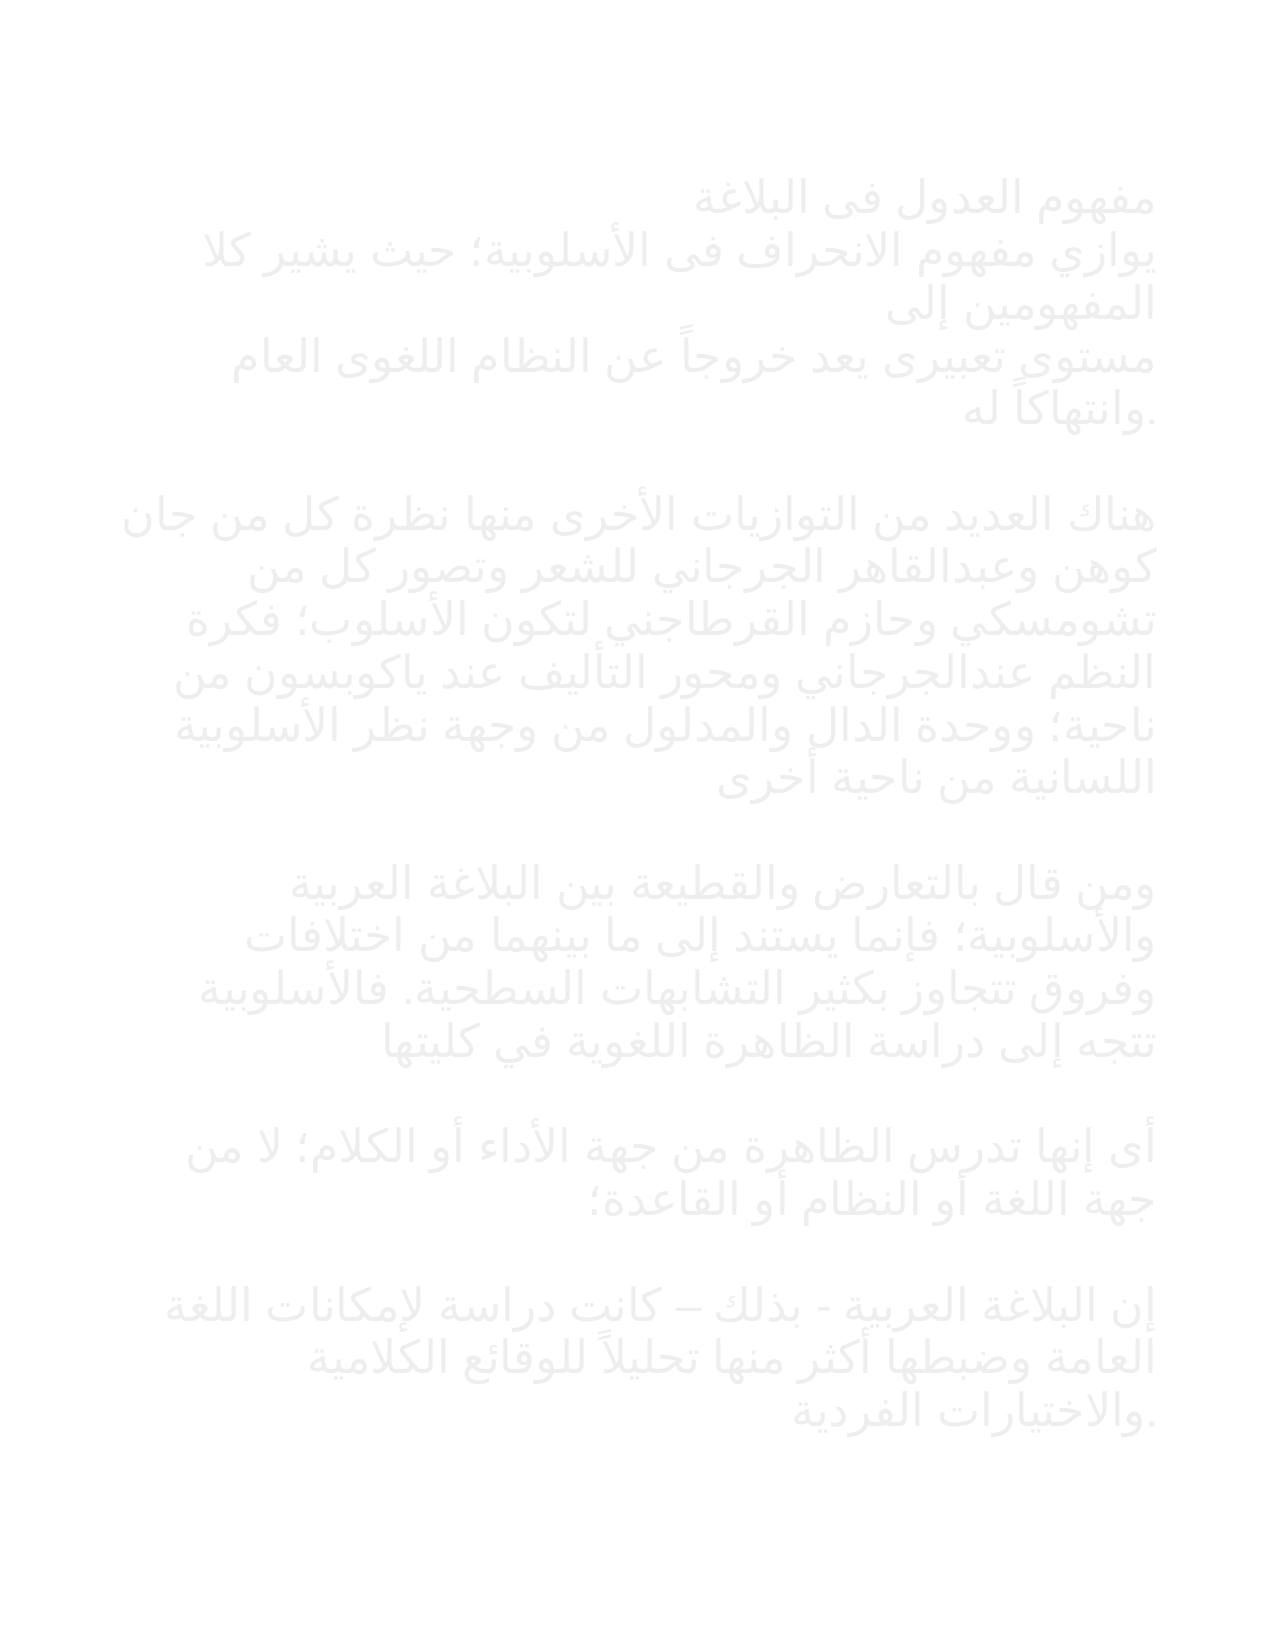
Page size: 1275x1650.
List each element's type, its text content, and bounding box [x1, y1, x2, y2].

text هناك العديد من التوازيات الأخرى منها نظرة كل من جان كوهن وعبدالقاهر الجرجاني للشعر وتصور كل من تشومسكي وحازم القرطاجني لتكون الأسلوب؛ فكرة النظم عندالجرجاني ومحور التأليف عند ياكوبسون من ناحية؛ ووحدة الدال والمدلول من وجهة نظر الأسلوبية اللسانية من ناحية أخرى [118, 487, 1157, 803]
text أى إنها تدرس الظاهرة من جهة الأداء أو الكلام؛ لا من جهة اللغة أو النظام أو القاعدة؛ [118, 1120, 1157, 1225]
text ومن قال بالتعارض والقطيعة بين البلاغة العربية والأسلوبية؛ فإنما يستند إلى ما بينهما من اختلافات وفروق تتجاوز بكثير التشابهات السطحية. فالأسلوبية تتجه إلى دراسة الظاهرة اللغوية في كليتها [118, 856, 1157, 1067]
text إن البلاغة العربية - بذلك – كانت دراسة لإمكانات اللغة العامة وضبطها أكثر منها تحليلاً للوقائع الكلامية والاختيارات الفردية. [118, 1278, 1157, 1436]
text مفهوم العدول فى البلاغة يوازي مفهوم الانحراف فى الأسلوبية؛ حيث يشير كلا المفهومين إلى مستوى تعبيرى يعد خروجاً عن النظام اللغوى العام وانتهاكاً له. [118, 171, 1157, 434]
